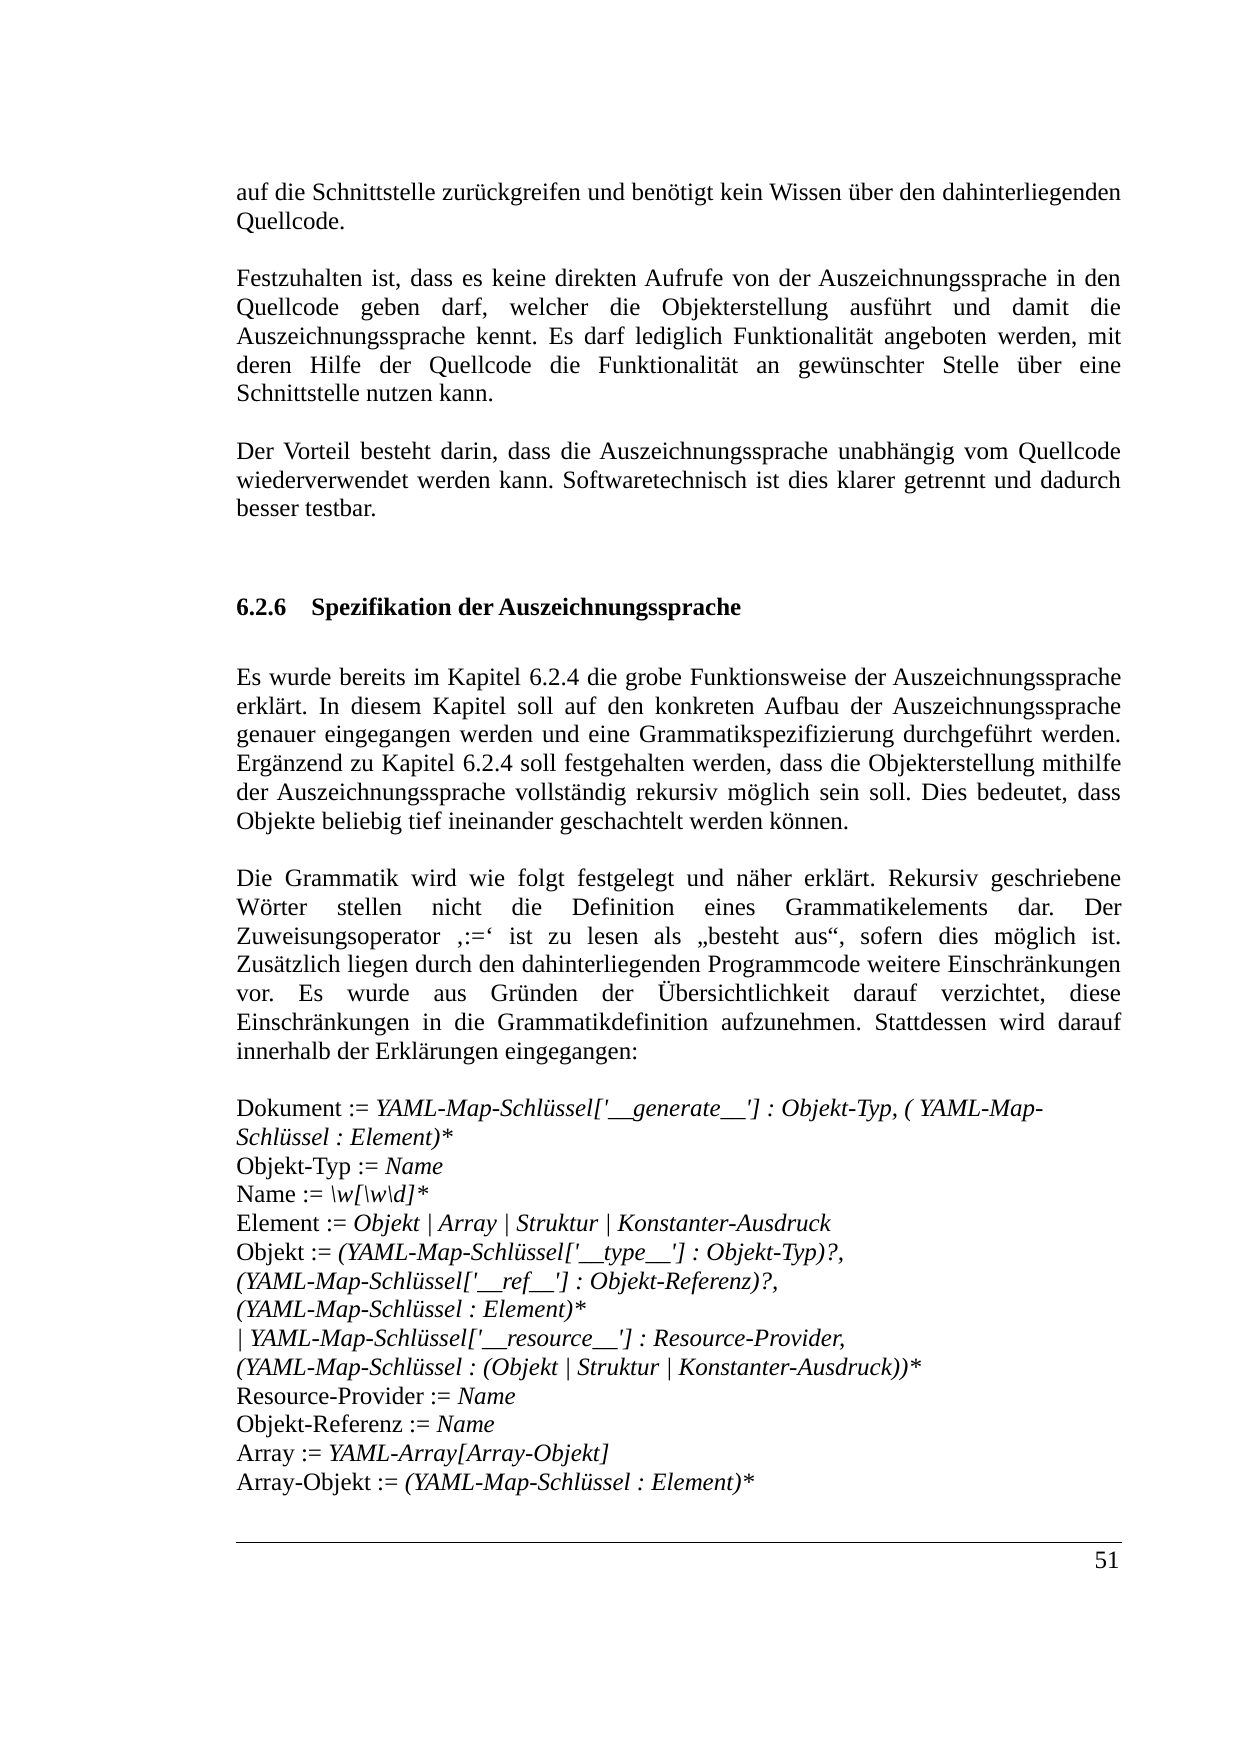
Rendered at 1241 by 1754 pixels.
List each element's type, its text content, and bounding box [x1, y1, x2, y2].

text Der Vorteil besteht darin, dass die Auszeichnungssprache unabhängig vom Quellcode wiederverwendet werden kann. Softwaretechnisch ist dies klarer getrennt und dadurch besser testbar. [236, 436, 1122, 522]
subtitle Spezifikation der Auszeichnungssprache [236, 592, 1122, 621]
text Dokument := YAML-Map-Schlüssel['__generate__'] : Objekt-Typ, ( YAML-Map-Schlüssel : Element)* Objekt-Typ := Name Name := \w[\w\d]* Element := Objekt | Array | Struktur | Konstanter-Ausdruck Objekt := (YAML-Map-Schlüssel['__type__'] : Objekt-Typ)?, (YAML-Map-Schlüssel['__ref__'] : Objekt-Referenz)?, (YAML-Map-Schlüssel : Element)* | YAML-Map-Schlüssel['__resource__'] : Resource-Provider, (YAML-Map-Schlüssel : (Objekt | Struktur | Konstanter-Ausdruck))* Resource-Provider := Name Objekt-Referenz := Name Array := YAML-Array[Array-Objekt] Array-Objekt := (YAML-Map-Schlüssel : Element)* [236, 1093, 1122, 1496]
text Es wurde bereits im Kapitel 6.2.4 die grobe Funktionsweise der Auszeichnungssprache erklärt. In diesem Kapitel soll auf den konkreten Aufbau der Auszeichnungssprache genauer eingegangen werden und eine Grammatikspezifizierung durchgeführt werden. Ergänzend zu Kapitel 6.2.4 soll festgehalten werden, dass die Objekterstellung mithilfe der Auszeichnungssprache vollständig rekursiv möglich sein soll. Dies bedeutet, dass Objekte beliebig tief ineinander geschachtelt werden können. [236, 662, 1122, 834]
text auf die Schnittstelle zurückgreifen und benötigt kein Wissen über den dahinterliegenden Quellcode. [236, 177, 1122, 235]
text Die Grammatik wird wie folgt festgelegt und näher erklärt. Rekursiv geschriebene Wörter stellen nicht die Definition eines Grammatikelements dar. Der Zuweisungsoperator ‚:=‘ ist zu lesen als „besteht aus“, sofern dies möglich ist. Zusätzlich liegen durch den dahinterliegenden Programmcode weitere Einschränkungen vor. Es wurde aus Gründen der Übersichtlichkeit darauf verzichtet, diese Einschränkungen in die Grammatikdefinition aufzunehmen. Stattdessen wird darauf innerhalb der Erklärungen eingegangen: [236, 863, 1122, 1064]
text Festzuhalten ist, dass es keine direkten Aufrufe von der Auszeichnungssprache in den Quellcode geben darf, welcher die Objekterstellung ausführt und damit die Auszeichnungssprache kennt. Es darf lediglich Funktionalität angeboten werden, mit deren Hilfe der Quellcode die Funktionalität an gewünschter Stelle über eine Schnittstelle nutzen kann. [236, 263, 1122, 407]
